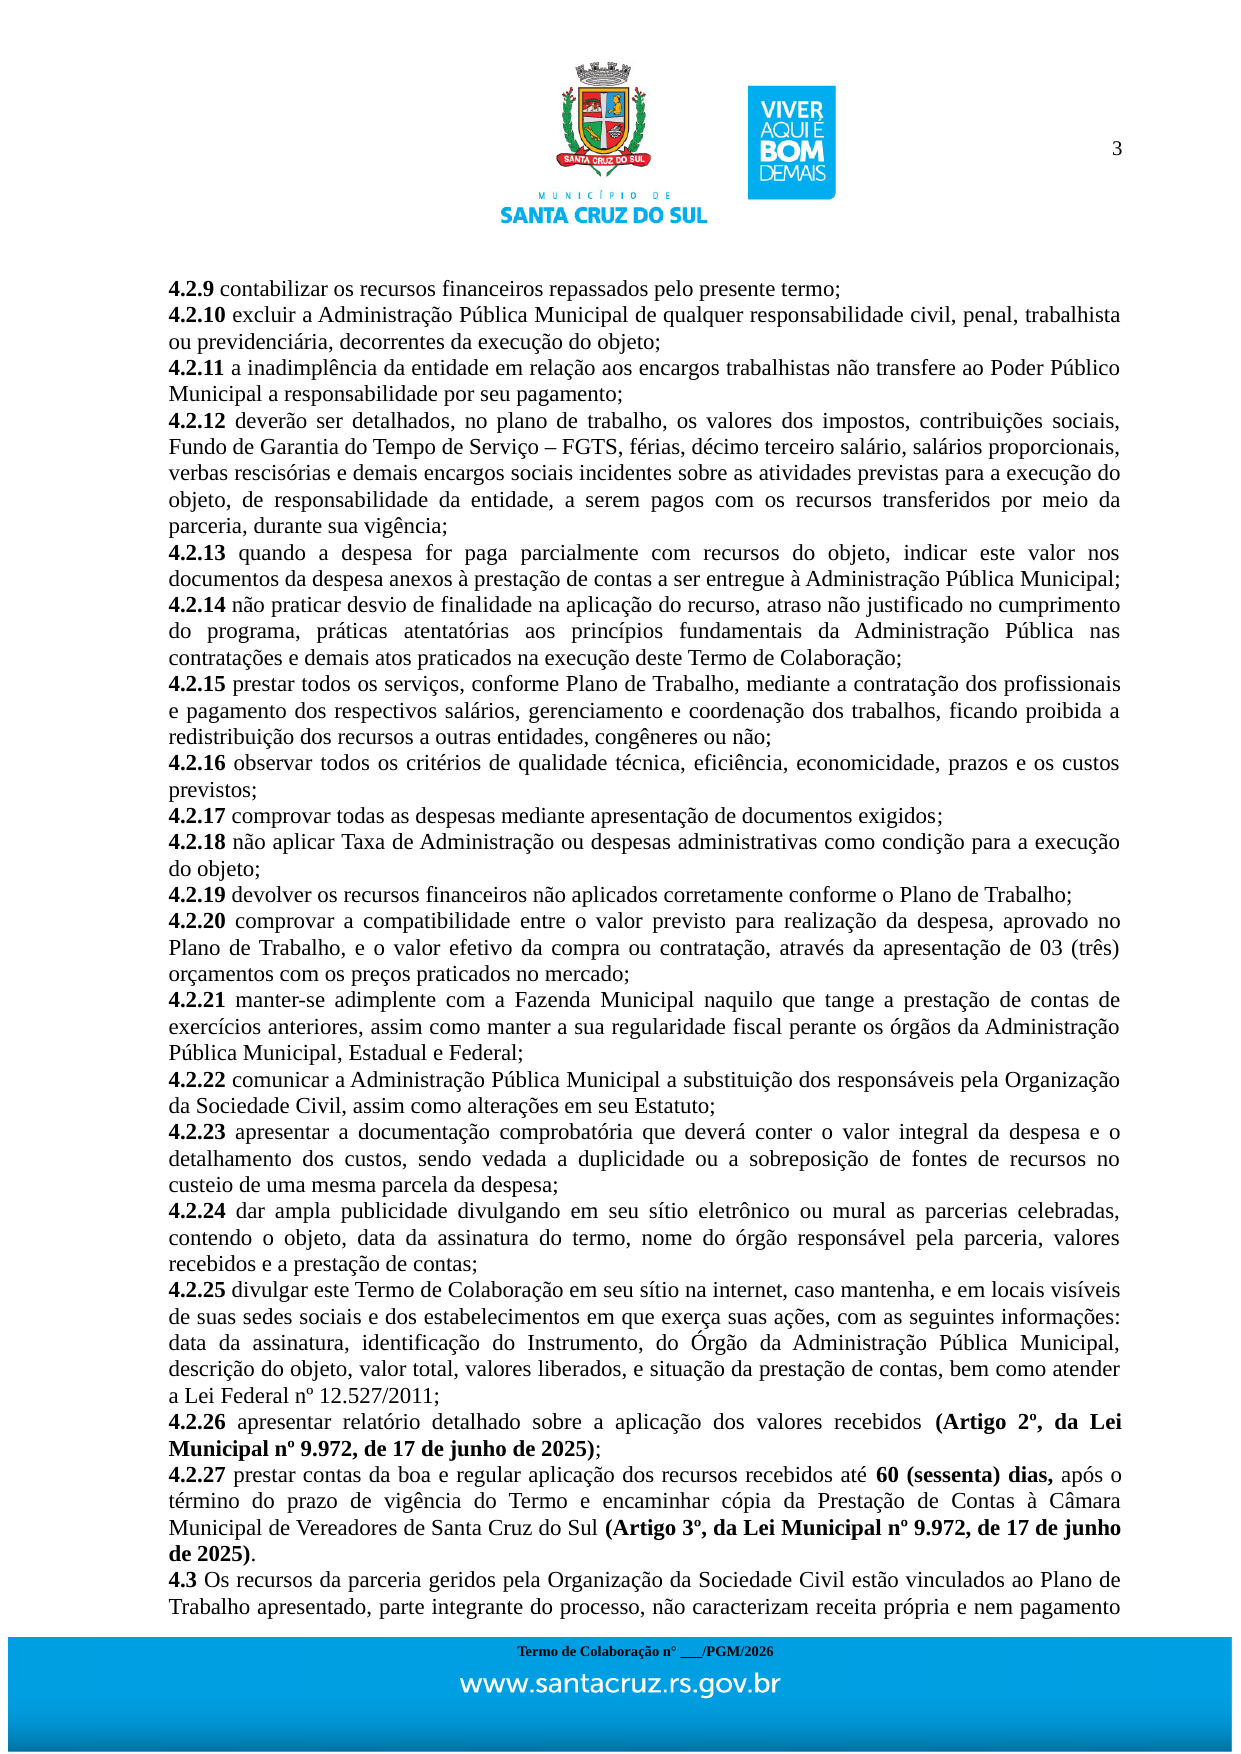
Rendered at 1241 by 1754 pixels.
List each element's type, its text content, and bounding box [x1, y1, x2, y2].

picture [649, 1679, 660, 1692]
picture [581, 1675, 588, 1692]
text 4.2.9 contabilizar os recursos financeiros repassados pelo presente termo; [168, 275, 1122, 301]
picture [555, 1679, 560, 1692]
text 4.2.18 não aplicar Taxa de Administração ou despesas administrativas como condição para a execução do objeto; [168, 828, 1122, 881]
text 4.2.19 devolver os recursos financeiros não aplicados corretamente conforme o Plano de Trabalho; [168, 881, 1122, 907]
text 4.2.16 observar todos os critérios de qualidade técnica, eficiência, economicidade, prazos e os custos previstos; [168, 749, 1122, 802]
text 4.2.13 quando a despesa for paga parcialmente com recursos do objeto, indicar este valor nos documentos da despesa anexos à prestação de contas a ser entregue à Administração Pública Municipal; [168, 538, 1122, 591]
picture [671, 1679, 675, 1692]
picture [507, 1679, 515, 1692]
text 4.2.26 apresentar relatório detalhado sobre a aplicação dos valores recebidos (Artigo 2º, da Lei Municipal nº 9.972, de 17 de junho de 2025); [168, 1408, 1122, 1461]
picture [493, 54, 845, 230]
picture [681, 1679, 687, 1686]
picture [717, 1680, 721, 1691]
text 4.3 Os recursos da parceria geridos pela Organização da Sociedade Civil estão vinculados ao Plano de Trabalho apresentado, parte integrante do processo, não caracterizam receita própria e nem pagamento [168, 1566, 1122, 1619]
picture [683, 1686, 690, 1692]
picture [596, 1679, 602, 1692]
picture [520, 1682, 526, 1692]
picture [13, 1631, 1227, 1636]
text 4.2.15 prestar todos os serviços, conforme Plano de Trabalho, mediante a contratação dos profissionais e pagamento dos respectivos salários, gerenciamento e coordenação dos trabalhos, ficando proibida a redistribuição dos recursos a outras entidades, congêneres ou não; [168, 670, 1122, 749]
picture [539, 1686, 546, 1692]
text 4.2.21 manter-se adimplente com a Fazenda Municipal naquilo que tange a prestação de contas de exercícios anteriores, assim como manter a sua regularidade fiscal perante os órgãos da Administração Pública Municipal, Estadual e Federal; [168, 987, 1122, 1066]
text 4.2.17 comprovar todas as despesas mediante apresentação de documentos exigidos; [168, 802, 1122, 828]
picture [700, 1679, 705, 1691]
text 4.2.12 deverão ser detalhados, no plano de trabalho, os valores dos impostos, contribuições sociais, Fundo de Garantia do Tempo de Serviço – FGTS, férias, décimo terceiro salário, salários proporcionais, verbas rescisórias e demais encargos sociais incidentes sobre as atividades previstas para a execução do objeto, de responsabilidade da entidade, a serem pagos com os recursos transferidos por meio da parceria, durante sua vigência; [168, 407, 1122, 538]
text 4.2.14 não praticar desvio de finalidade na aplicação do recurso, atraso não justificado no cumprimento do programa, práticas atentatórias aos princípios fundamentais da Administração Pública nas contratações e demais atos praticados na execução deste Termo de Colaboração; [168, 591, 1122, 670]
text 4.2.22 comunicar a Administração Pública Municipal a substituição dos responsáveis pela Organização da Sociedade Civil, assim como alterações em seu Estatuto; [168, 1066, 1122, 1118]
text 4.2.20 comprovar a compatibilidade entre o valor previsto para realização da despesa, aprovado no Plano de Trabalho, e o valor efetivo da compra ou contratação, através da apresentação de 03 (três) orçamentos com os preços praticados no mercado; [168, 907, 1122, 987]
picture [570, 1679, 577, 1692]
text 4.2.27 prestar contas da boa e regular aplicação dos recursos recebidos até 60 (sessenta) dias, após o término do prazo de vigência do Termo e encaminhar cópia da Prestação de Contas à Câmara Municipal de Vereadores de Santa Cruz do Sul (Artigo 3º, da Lei Municipal nº 9.972, de 17 de junho de 2025). [168, 1461, 1122, 1566]
picture [565, 1679, 569, 1692]
picture [461, 1679, 479, 1692]
picture [606, 1680, 610, 1691]
text 4.2.11 a inadimplência da entidade em relação aos encargos trabalhistas não transfere ao Poder Público Municipal a responsabilidade por seu pagamento; [168, 354, 1122, 407]
picture [756, 1673, 761, 1692]
picture [708, 1679, 713, 1697]
text 4.2.24 dar ampla publicidade divulgando em seu sítio eletrônico ou mural as parcerias celebradas, contendo o objeto, data da assinatura do termo, nome do órgão responsável pela parceria, valores recebidos e a prestação de contas; [168, 1197, 1122, 1276]
text 4.2.10 excluir a Administração Pública Municipal de qualquer responsabilidade civil, penal, trabalhista ou previdenciária, decorrentes da execução do objeto; [168, 301, 1122, 354]
picture [761, 1679, 769, 1692]
text 4.2.25 divulgar este Termo de Colaboração em seu sítio na internet, caso mantenha, e em locais visíveis de suas sedes sociais e dos estabelecimentos em que exerça suas ações, com as seguintes informações: data da assinatura, identificação do Instrumento, do Órgão da Administração Pública Municipal, descrição do objeto, valor total, valores liberados, e situação da prestação de contas, bem como atender a Lei Federal nº 12.527/2011; [168, 1276, 1122, 1408]
picture [641, 1679, 645, 1692]
picture [492, 1679, 502, 1692]
picture [633, 1679, 639, 1692]
picture [738, 1680, 745, 1692]
text 4.2.23 apresentar a documentação comprobatória que deverá conter o valor integral da despesa e o detalhamento dos custos, sendo vedada a duplicidade ou a sobreposição de fontes de recursos no custeio de uma mesma parcela da despesa; [168, 1118, 1122, 1197]
